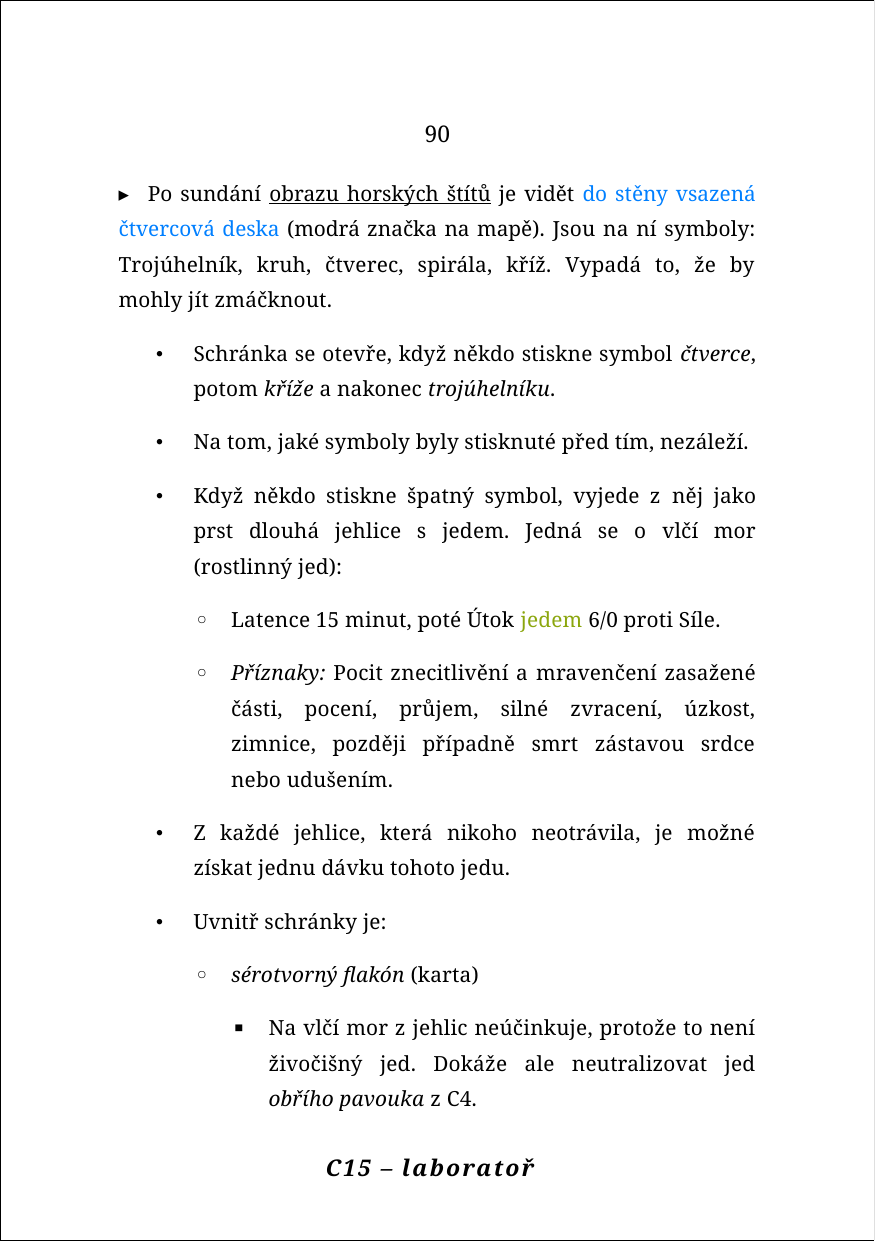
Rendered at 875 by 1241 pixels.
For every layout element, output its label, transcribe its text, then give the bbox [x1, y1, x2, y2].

text ▸ Po sundání obrazu horských štítů je vidět do stěny vsazená čtvercová deska (modrá značka na mapě). Jsou na ní symboly: Trojúhelník, kruh, čtverec, spirála, kříž. Vypadá to, že by mohly jít zmáčknout. [118, 179, 756, 314]
list Uvnitř schránky je: [156, 907, 756, 935]
list Z⁠ každé jehlice, která nikoho neotrávila, je možné získat jednu dávku tohoto jedu. [156, 818, 756, 882]
list Příznaky: Pocit znecitlivění a⁠ mravenčení zasažené části, pocení, průjem, silné zvracení, úzkost, zimnice, později případně smrt zástavou srdce nebo udušením. [193, 658, 756, 793]
list Na vlčí mor z⁠ jehlic neúčinkuje, protože to není živočišný jed. Dokáže ale neutralizovat jed obřího pavouka z⁠ C4. [231, 1013, 756, 1113]
list sérotvorný flakón (karta) [193, 960, 756, 988]
list Když někdo stiskne špatný symbol, vyjede z⁠ něj jako prst dlouhá jehlice s⁠ jedem. Jedná se o⁠ vlčí mor (rostlinný jed): [156, 481, 756, 580]
list Schránka se otevře, když někdo stiskne symbol čtverce, potom kříže a⁠ nakonec trojúhelníku. [156, 339, 756, 403]
list Latence 15 minut, poté Útok jedem 6/0 proti Síle. [193, 605, 756, 633]
list Na tom, jaké symboly byly stisknuté před tím, nezáleží. [156, 427, 756, 456]
